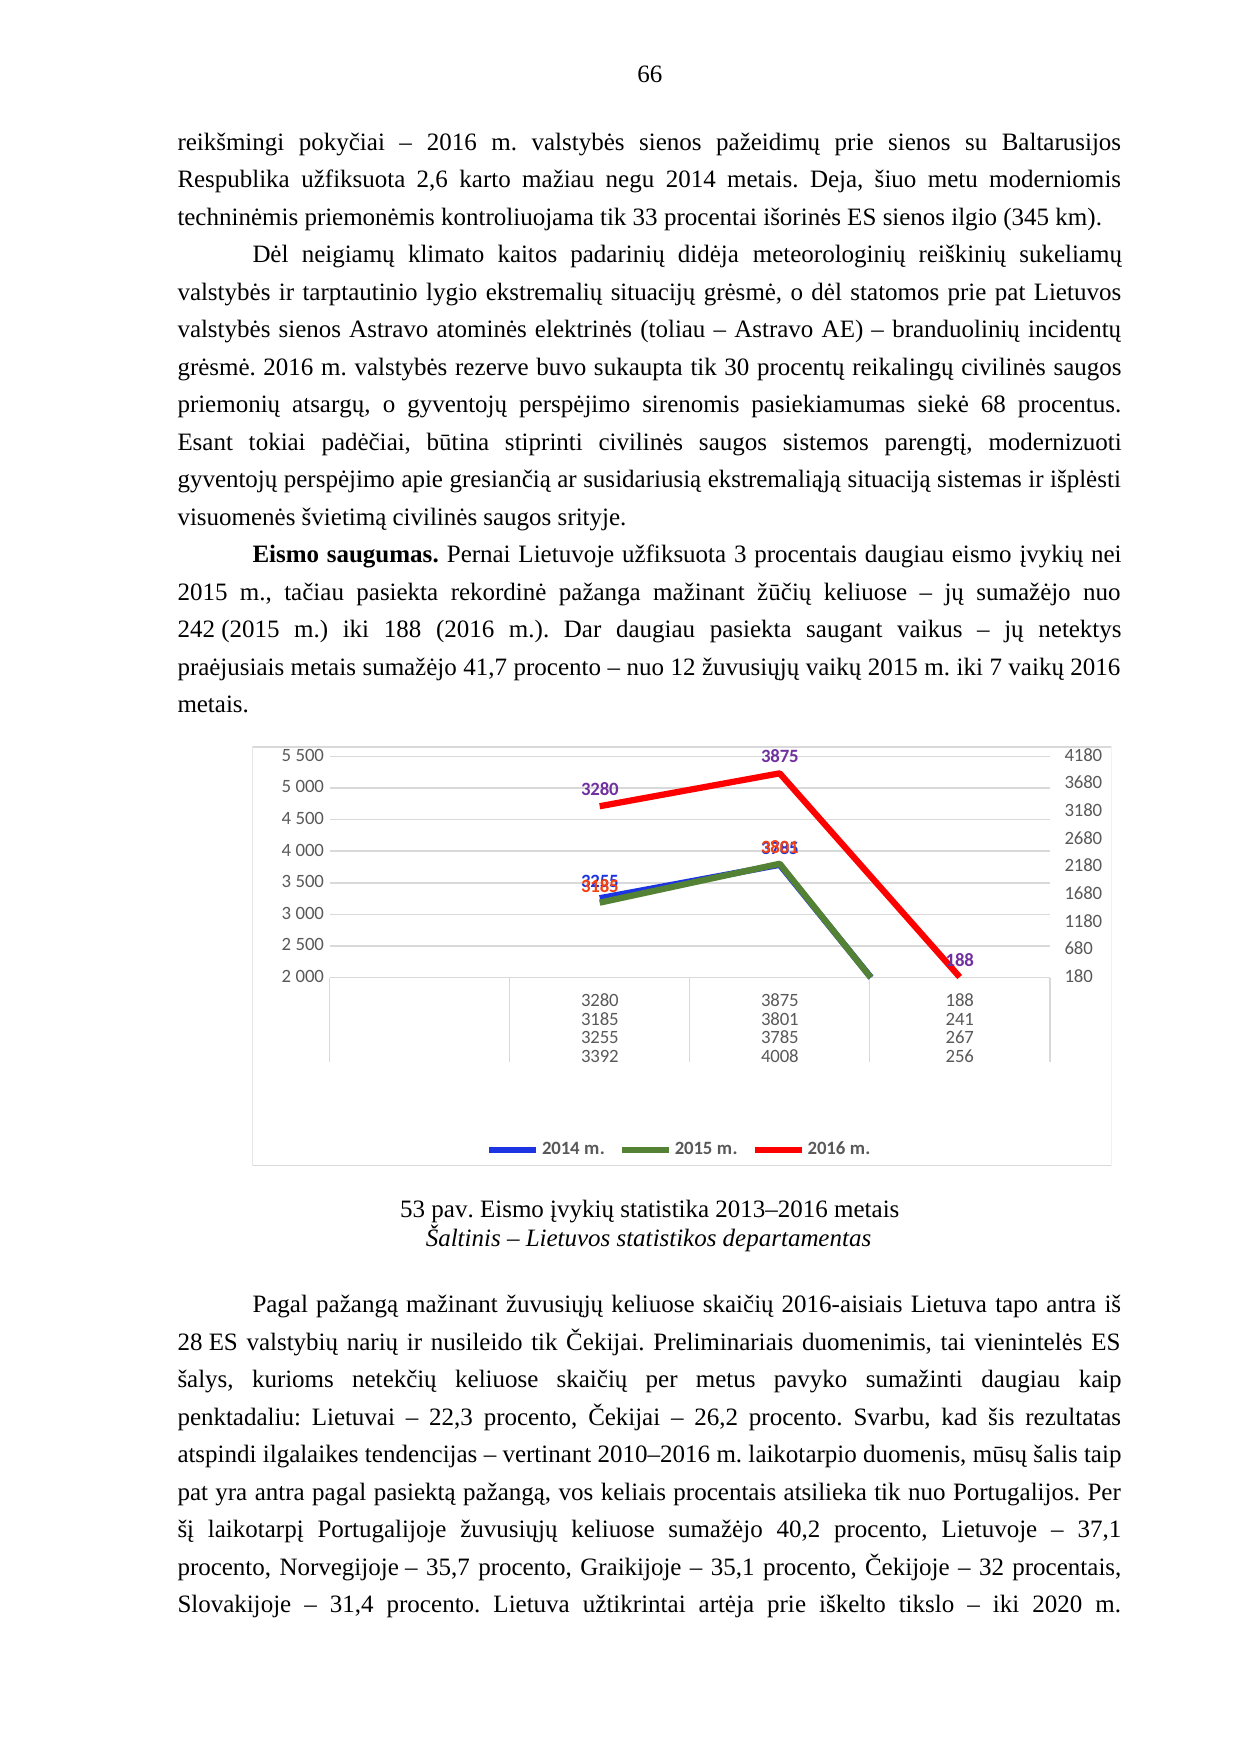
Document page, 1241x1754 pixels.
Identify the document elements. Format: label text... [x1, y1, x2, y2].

text Eismo saugumas. Pernai Lietuvoje užfiksuota 3 procentais daugiau eismo įvykių nei 2015 m., tačiau pasiekta rekordinė pažanga mažinant žūčių keliuose – jų sumažėjo nuo 242 (2015 m.) iki 188 (2016 m.). Dar daugiau pasiekta saugant vaikus – jų netektys praėjusiais metais sumažėjo 41,7 procento – nuo 12 žuvusiųjų vaikų 2015 m. iki 7 vaikų 2016 metais. [177, 531, 1122, 718]
text reikšmingi pokyčiai – 2016 m. valstybės sienos pažeidimų prie sienos su Baltarusijos Respublika užfiksuota 2,6 karto mažiau negu 2014 metais. Deja, šiuo metu moderniomis techninėmis priemonėmis kontroliuojama tik 33 procentai išorinės ES sienos ilgio (345 km). [177, 118, 1122, 231]
text Pagal pažangą mažinant žuvusiųjų keliuose skaičių 2016-aisiais Lietuva tapo antra iš 28 ES valstybių narių ir nusileido tik Čekijai. Preliminariais duomenimis, tai vienintelės ES šalys, kurioms netekčių keliuose skaičių per metus pavyko sumažinti daugiau kaip penktadaliu: Lietuvai – 22,3 procento, Čekijai – 26,2 procento. Svarbu, kad šis rezultatas atspindi ilgalaikes tendencijas – vertinant 2010–2016 m. laikotarpio duomenis, mūsų šalis taip pat yra antra pagal pasiektą pažangą, vos keliais procentais atsilieka tik nuo Portugalijos. Per šį laikotarpį Portugalijoje žuvusiųjų keliuose sumažėjo 40,2 procento, Lietuvoje – 37,1 procento, Norvegijoje – 35,7 procento, Graikijoje – 35,1 procento, Čekijoje – 32 procentais, Slovakijoje – 31,4 procento. Lietuva užtikrintai artėja prie iškelto tikslo – iki 2020 m. [177, 1281, 1122, 1618]
text 53 pav. Eismo įvykių statistika 2013–2016 metais [177, 1194, 1122, 1223]
text Šaltinis – Lietuvos statistikos departamentas [177, 1223, 1122, 1252]
text Dėl neigiamų klimato kaitos padarinių didėja meteorologinių reiškinių sukeliamų valstybės ir tarptautinio lygio ekstremalių situacijų grėsmė, o dėl statomos prie pat Lietuvos valstybės sienos Astravo atominės elektrinės (toliau – Astravo AE) – branduolinių incidentų grėsmė. 2016 m. valstybės rezerve buvo sukaupta tik 30 procentų reikalingų civilinės saugos priemonių atsargų, o gyventojų perspėjimo sirenomis pasiekiamumas siekė 68 procentus. Esant tokiai padėčiai, būtina stiprinti civilinės saugos sistemos parengtį, modernizuoti gyventojų perspėjimo apie gresiančią ar susidariusią ekstremaliąją situaciją sistemas ir išplėsti visuomenės švietimą civilinės saugos srityje. [177, 231, 1122, 531]
